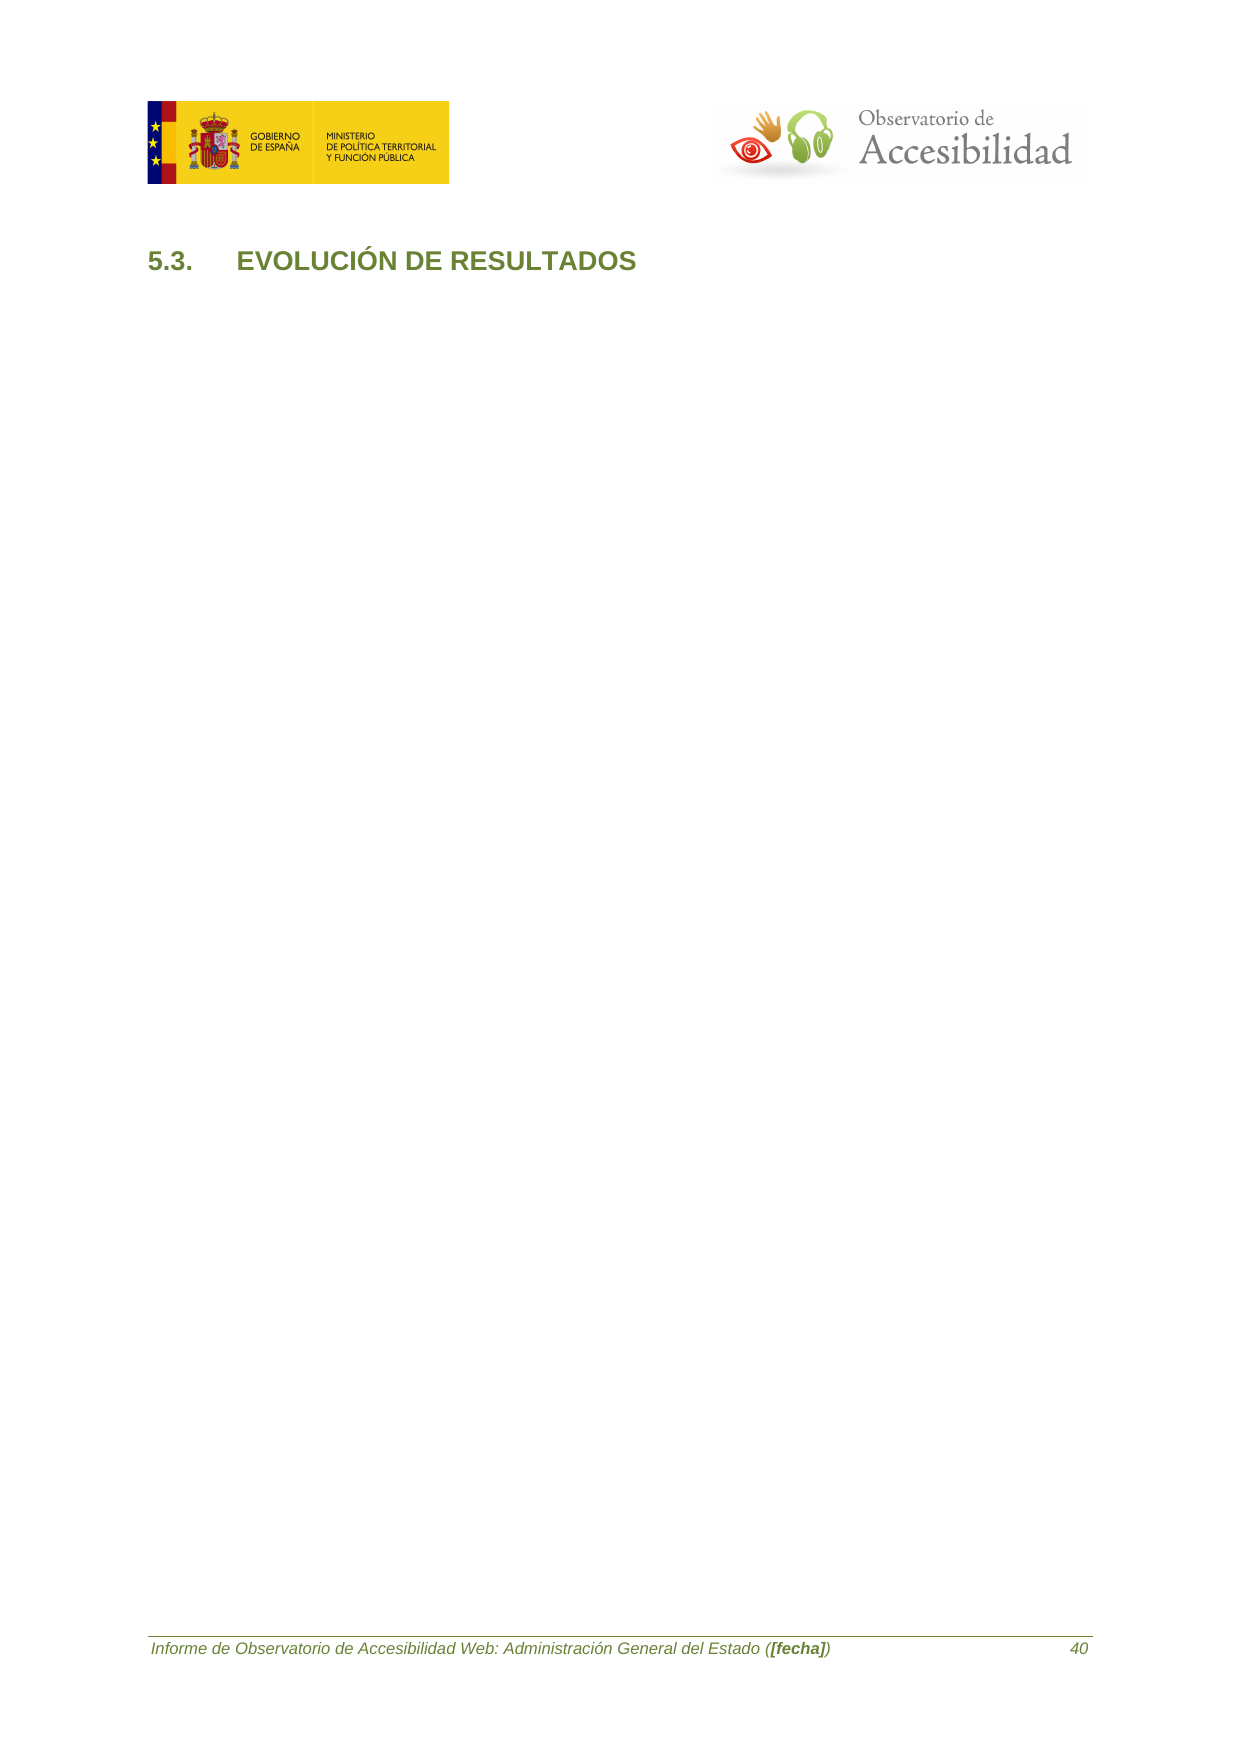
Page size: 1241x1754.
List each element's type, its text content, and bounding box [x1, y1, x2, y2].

subtitle Evolución de resultados [148, 245, 1092, 276]
picture [147, 101, 450, 184]
picture [710, 101, 1086, 184]
